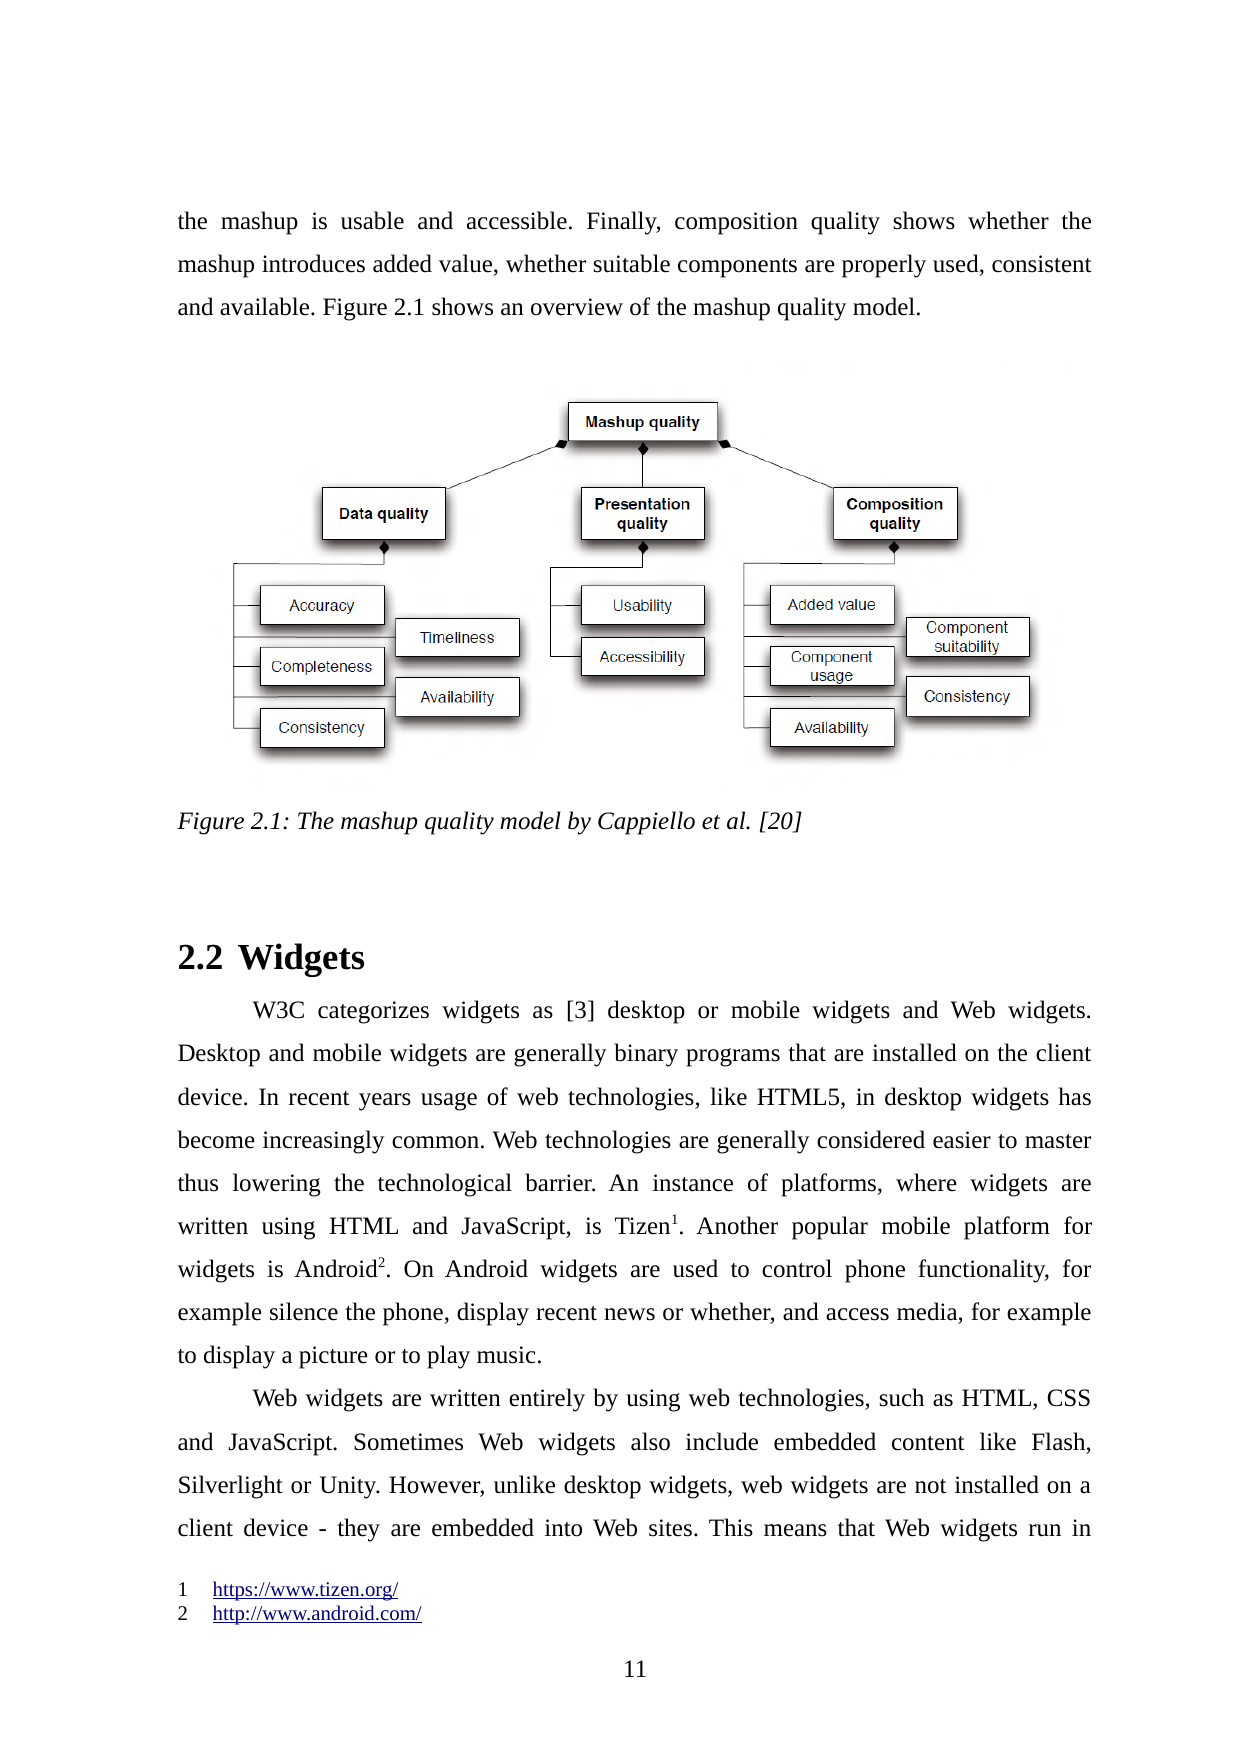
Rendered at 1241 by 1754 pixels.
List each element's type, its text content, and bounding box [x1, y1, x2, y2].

text https://www.tizen.org/ [177, 1577, 1093, 1601]
text W3C categorizes widgets as [3] desktop or mobile widgets and Web widgets. Desktop and mobile widgets are generally binary programs that are installed on the client device. In recent years usage of web technologies, like HTML5, in desktop widgets has become increasingly common. Web technologies are generally considered easier to master thus lowering the technological barrier. An instance of platforms, where widgets are written using HTML and JavaScript, is Tizen. Another popular mobile platform for widgets is Android. On Android widgets are used to control phone functionality, for example silence the phone, display recent news or whether, and access media, for example to display a picture or to play music. [177, 995, 1093, 1369]
text Web widgets are written entirely by using web technologies, such as HTML, CSS and JavaScript. Sometimes Web widgets also include embedded content like Flash, Silverlight or Unity. However, unlike desktop widgets, web widgets are not installed on a client device - they are embedded into Web sites. This means that Web widgets run in [177, 1383, 1093, 1542]
text http://www.android.com/ [177, 1601, 1093, 1625]
text the mashup is usable and accessible. Finally, composition quality shows whether the mashup introduces added value, whether suitable components are properly used, consistent and available. Figure 2.1 shows an overview of the mashup quality model. [177, 206, 1093, 321]
picture [177, 365, 1093, 792]
subtitle Widgets [177, 935, 1093, 977]
text Figure 2.1: The mashup quality model by Cappiello et al. [20] [177, 792, 1093, 835]
